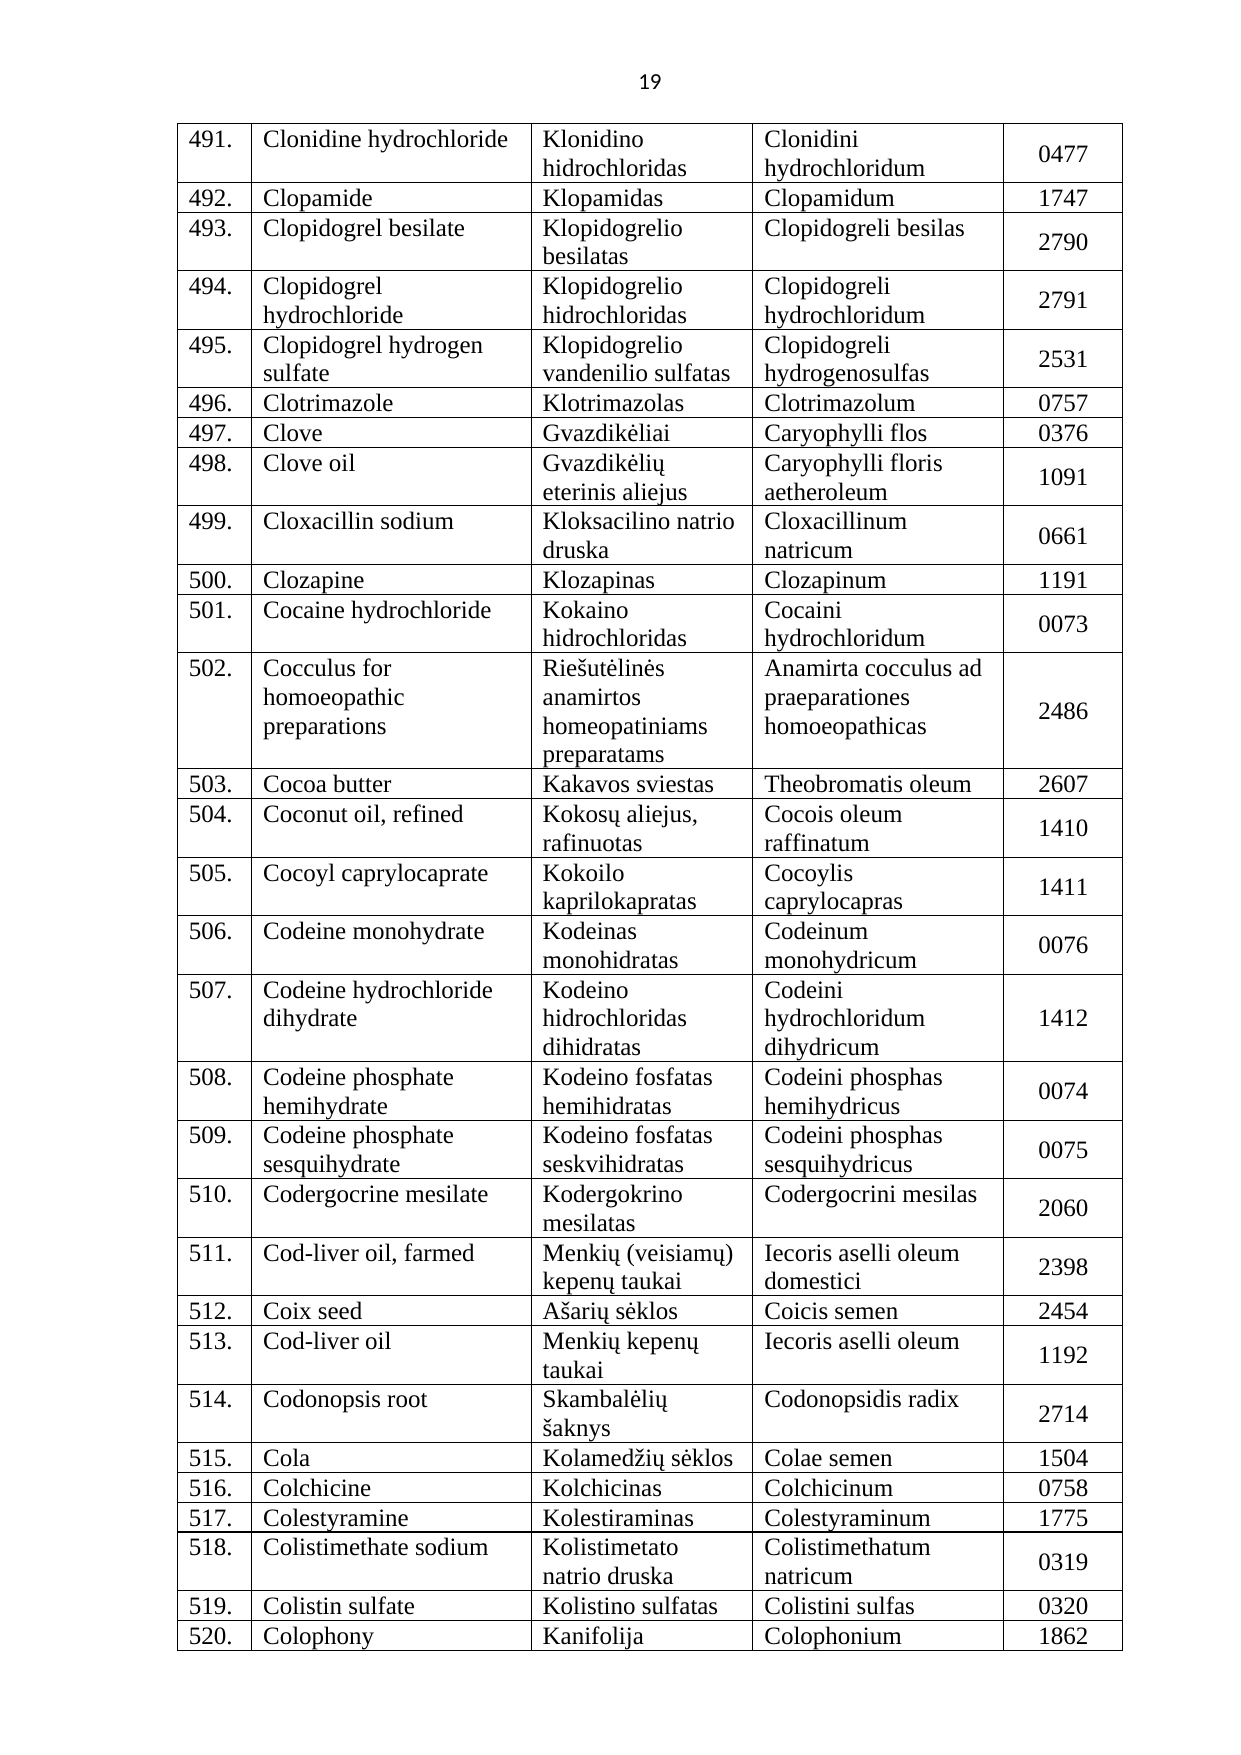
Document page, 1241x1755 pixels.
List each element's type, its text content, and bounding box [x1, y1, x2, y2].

table_cell Clopidogrel hydrochloride [252, 271, 531, 329]
table_cell Menkių (veisiamų) kepenų taukai [532, 1238, 752, 1295]
table_cell Cocaine hydrochloride [252, 595, 531, 652]
table_cell Colistimethatum natricum [753, 1533, 1003, 1590]
table_cell Kodeino hidrochloridas dihidratas [532, 975, 752, 1061]
table_cell Iecoris aselli oleum [753, 1326, 1003, 1383]
table_cell Clopamidum [753, 183, 1003, 212]
table_cell Coicis semen [753, 1296, 1003, 1325]
table_cell 512. [178, 1296, 251, 1325]
table_cell 515. [178, 1443, 251, 1472]
table_cell 1412 [1004, 975, 1122, 1061]
table_cell Colestyramine [252, 1503, 531, 1531]
table_cell Caryophylli flos [753, 418, 1003, 447]
table_cell 0076 [1004, 916, 1122, 974]
table_cell Colistini sulfas [753, 1591, 1003, 1620]
table_cell Kanifolija [532, 1621, 752, 1649]
table_cell Kolamedžių sėklos [532, 1443, 752, 1472]
table_cell 498. [178, 448, 251, 505]
table_cell Kodeino fosfatas seskvihidratas [532, 1121, 752, 1178]
table_cell Codeine monohydrate [252, 916, 531, 974]
table_cell Kokaino hidrochloridas [532, 595, 752, 652]
table_cell Clopidogrel besilate [252, 213, 531, 270]
table_cell Gvazdikėliai [532, 418, 752, 447]
table_cell Ašarių sėklos [532, 1296, 752, 1325]
table_cell 2454 [1004, 1296, 1122, 1325]
table_cell 513. [178, 1326, 251, 1383]
table_cell 0758 [1004, 1473, 1122, 1502]
table_cell Kolchicinas [532, 1473, 752, 1502]
table_cell Clonidini hydrochloridum [753, 124, 1003, 182]
table_cell Codeine phosphate hemihydrate [252, 1062, 531, 1119]
table_cell Codonopsis root [252, 1385, 531, 1442]
table_cell 520. [178, 1621, 251, 1649]
table_cell Klotrimazolas [532, 388, 752, 417]
table_cell 506. [178, 916, 251, 974]
table_cell Colistin sulfate [252, 1591, 531, 1620]
table_cell Cod‑liver oil, farmed [252, 1238, 531, 1295]
table_cell 505. [178, 858, 251, 915]
table_cell 1411 [1004, 858, 1122, 915]
table_cell 494. [178, 271, 251, 329]
table_cell Codeine phosphate sesquihydrate [252, 1121, 531, 1178]
table_cell Theobromatis oleum [753, 769, 1003, 798]
table_cell 2790 [1004, 213, 1122, 270]
table_cell Kakavos sviestas [532, 769, 752, 798]
table_cell Kodeinas monohidratas [532, 916, 752, 974]
table_cell Klozapinas [532, 565, 752, 594]
table_cell 2714 [1004, 1385, 1122, 1442]
table_cell Anamirta cocculus ad praeparationes homoeopathicas [753, 653, 1003, 768]
table_cell 497. [178, 418, 251, 447]
table_cell 503. [178, 769, 251, 798]
table_cell 1192 [1004, 1326, 1122, 1383]
table_cell Gvazdikėlių eterinis aliejus [532, 448, 752, 505]
table_cell Menkių kepenų taukai [532, 1326, 752, 1383]
table_cell 508. [178, 1062, 251, 1119]
table_cell 1191 [1004, 565, 1122, 594]
table_cell Kolistimetato natrio druska [532, 1533, 752, 1590]
table_cell Colchicinum [753, 1473, 1003, 1502]
table_cell 510. [178, 1179, 251, 1237]
table_cell Codeini hydrochloridum dihydricum [753, 975, 1003, 1061]
table_cell Codeine hydrochloride dihydrate [252, 975, 531, 1061]
table_cell Codeini phosphas hemihydricus [753, 1062, 1003, 1119]
table_cell Clove [252, 418, 531, 447]
table_cell 1862 [1004, 1621, 1122, 1649]
table_cell 0075 [1004, 1121, 1122, 1178]
table_cell Riešutėlinės anamirtos homeopatiniams preparatams [532, 653, 752, 768]
table_cell 2607 [1004, 769, 1122, 798]
table_cell 500. [178, 565, 251, 594]
table_cell 2060 [1004, 1179, 1122, 1237]
table_cell Kolestiraminas [532, 1503, 752, 1531]
table_cell Codergocrine mesilate [252, 1179, 531, 1237]
table_cell 0376 [1004, 418, 1122, 447]
table_cell 501. [178, 595, 251, 652]
table_cell Klopamidas [532, 183, 752, 212]
table_cell Kolistino sulfatas [532, 1591, 752, 1620]
table_cell Coconut oil, refined [252, 799, 531, 857]
table_cell Cloxacillin sodium [252, 506, 531, 564]
table_cell 2398 [1004, 1238, 1122, 1295]
table_cell Colae semen [753, 1443, 1003, 1472]
table_cell Cocoyl caprylocaprate [252, 858, 531, 915]
table_cell Clopidogrel hydrogen sulfate [252, 330, 531, 387]
table_cell Clozapinum [753, 565, 1003, 594]
table_cell Codeini phosphas sesquihydricus [753, 1121, 1003, 1178]
table_cell 516. [178, 1473, 251, 1502]
table_cell Skambalėlių šaknys [532, 1385, 752, 1442]
table_cell 502. [178, 653, 251, 768]
table_cell 514. [178, 1385, 251, 1442]
table_cell 1504 [1004, 1443, 1122, 1472]
table_cell Cod‑liver oil [252, 1326, 531, 1383]
table_cell Clopamide [252, 183, 531, 212]
table_cell 1747 [1004, 183, 1122, 212]
table_cell 0661 [1004, 506, 1122, 564]
table_cell Klopidogrelio besilatas [532, 213, 752, 270]
table_cell Clove oil [252, 448, 531, 505]
table_cell 495. [178, 330, 251, 387]
table_cell Cocois oleum raffinatum [753, 799, 1003, 857]
table_cell 1410 [1004, 799, 1122, 857]
table_cell Iecoris aselli oleum domestici [753, 1238, 1003, 1295]
table_cell 493. [178, 213, 251, 270]
table_cell 491. [178, 124, 251, 182]
table_cell Kodeino fosfatas hemihidratas [532, 1062, 752, 1119]
table_cell 507. [178, 975, 251, 1061]
table_cell 0320 [1004, 1591, 1122, 1620]
table_cell 2486 [1004, 653, 1122, 768]
table_cell Clotrimazolum [753, 388, 1003, 417]
table_cell 1775 [1004, 1503, 1122, 1531]
table_cell Cloxacillinum natricum [753, 506, 1003, 564]
table_cell 2791 [1004, 271, 1122, 329]
table_cell 509. [178, 1121, 251, 1178]
table_cell Clopidogreli hydrogenosulfas [753, 330, 1003, 387]
table_cell Kloksacilino natrio druska [532, 506, 752, 564]
table_cell Clopidogreli besilas [753, 213, 1003, 270]
table_cell Colistimethate sodium [252, 1533, 531, 1590]
table_cell Colestyraminum [753, 1503, 1003, 1531]
table_cell Codergocrini mesilas [753, 1179, 1003, 1237]
table_cell Caryophylli floris aetheroleum [753, 448, 1003, 505]
table_cell Cocoylis caprylocapras [753, 858, 1003, 915]
table_cell Klopidogrelio hidrochloridas [532, 271, 752, 329]
table_cell 496. [178, 388, 251, 417]
table_cell 519. [178, 1591, 251, 1620]
table_cell 511. [178, 1238, 251, 1295]
table_cell Klonidino hidrochloridas [532, 124, 752, 182]
table_cell Clonidine hydrochloride [252, 124, 531, 182]
table_cell Colchicine [252, 1473, 531, 1502]
table_cell 0074 [1004, 1062, 1122, 1119]
table_cell 504. [178, 799, 251, 857]
table_cell 517. [178, 1503, 251, 1531]
table_cell Clotrimazole [252, 388, 531, 417]
table_cell Cocoa butter [252, 769, 531, 798]
table_cell Codeinum monohydricum [753, 916, 1003, 974]
table_cell Kodergokrino mesilatas [532, 1179, 752, 1237]
table_cell Kokoilo kaprilokapratas [532, 858, 752, 915]
table_cell 492. [178, 183, 251, 212]
table_cell Kokosų aliejus, rafinuotas [532, 799, 752, 857]
table_cell Klopidogrelio vandenilio sulfatas [532, 330, 752, 387]
table_cell 0319 [1004, 1533, 1122, 1590]
table_cell 518. [178, 1533, 251, 1590]
table_cell 2531 [1004, 330, 1122, 387]
table_cell Clopidogreli hydrochloridum [753, 271, 1003, 329]
table_cell Cocaini hydrochloridum [753, 595, 1003, 652]
table_cell 0477 [1004, 124, 1122, 182]
table_cell Colophonium [753, 1621, 1003, 1649]
table_cell 499. [178, 506, 251, 564]
table_cell Clozapine [252, 565, 531, 594]
table_cell Cocculus for homoeopathic preparations [252, 653, 531, 768]
table_cell Colophony [252, 1621, 531, 1649]
table_cell 1091 [1004, 448, 1122, 505]
table_cell Cola [252, 1443, 531, 1472]
table_cell 0073 [1004, 595, 1122, 652]
table_cell Codonopsidis radix [753, 1385, 1003, 1442]
table_cell 0757 [1004, 388, 1122, 417]
table_cell Coix seed [252, 1296, 531, 1325]
